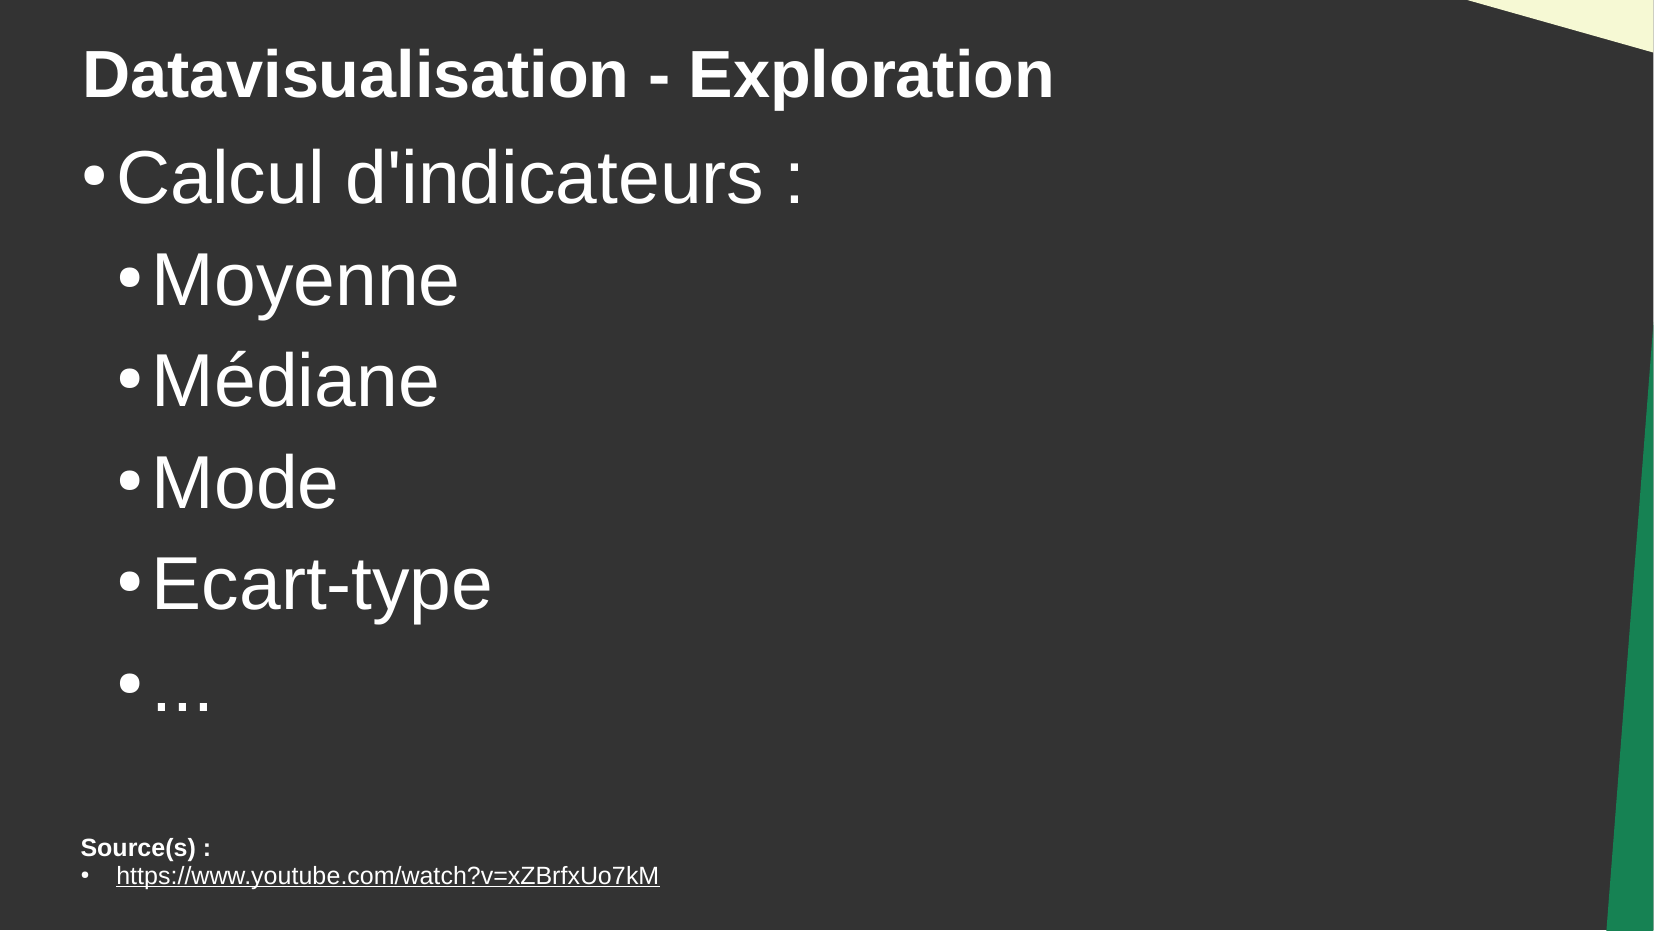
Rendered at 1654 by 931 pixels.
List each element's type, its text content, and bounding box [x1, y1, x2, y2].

title Datavisualisation - Exploration [82, 37, 1571, 122]
text_box [1606, 315, 1654, 931]
text_box [1467, 0, 1654, 53]
text_box Source(s) : https://www.youtube.com/watch?v=xZBrfxUo7kM [65, 826, 1483, 926]
list Calcul d'indicateurs : Moyenne Médiane Mode Ecart-type ... [80, 135, 1560, 762]
